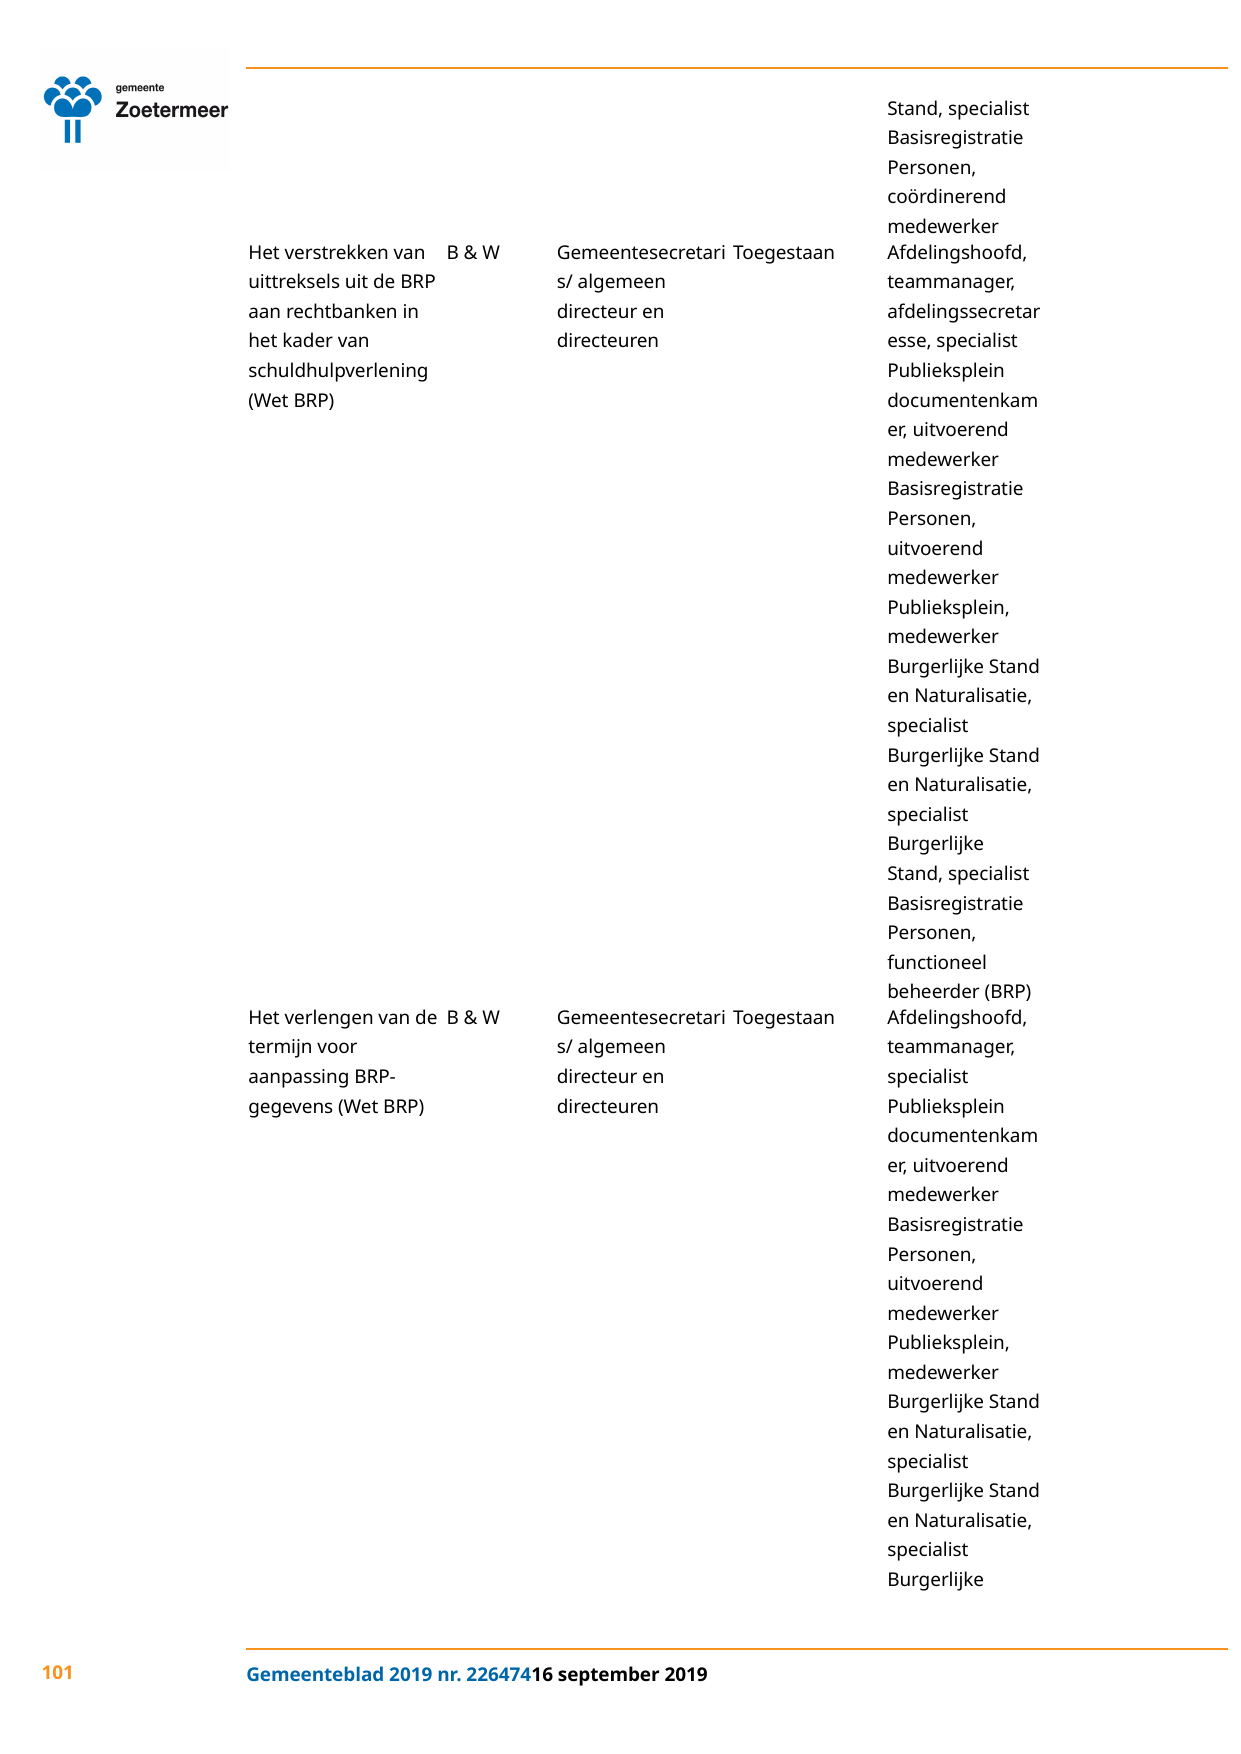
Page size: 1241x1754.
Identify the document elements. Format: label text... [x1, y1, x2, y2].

table_cell Het verlengen van de termijn voor aanpassing BRP-gegevens (Wet BRP) [248, 1004, 446, 1592]
table_cell [557, 95, 733, 239]
table_cell Afdelingshoofd, teammanager, specialist Publieksplein documentenkamer, uitvoerend medewerker Basisregistratie Personen, uitvoerend medewerker Publieksplein, medewerker Burgerlijke Stand en Naturalisatie, specialist Burgerlijke Stand en Naturalisatie, specialist Burgerlijke [887, 1004, 1041, 1592]
table_cell Afdelingshoofd, teammanager, afdelingssecretaresse, specialist Publieksplein documentenkamer, uitvoerend medewerker Basisregistratie Personen, uitvoerend medewerker Publieksplein, medewerker Burgerlijke Stand en Naturalisatie, specialist Burgerlijke Stand en Naturalisatie, specialist Burgerlijke Stand, specialist Basisregistratie Personen, functioneel beheerder (BRP) [887, 239, 1041, 1004]
table_cell B & W [446, 239, 557, 1004]
picture [41, 47, 231, 172]
table_cell Gemeentesecretaris/ algemeen directeur en directeuren [557, 239, 733, 1004]
table_cell Toegestaan [733, 239, 887, 1004]
table_cell [248, 95, 446, 239]
table_cell [733, 95, 887, 239]
table_cell Stand, specialist Basisregistratie Personen, coördinerend medewerker [887, 95, 1041, 239]
table_cell Het verstrekken van uittreksels uit de BRP aan rechtbanken in het kader van schuldhulpverlening (Wet BRP) [248, 239, 446, 1004]
table_cell Toegestaan [733, 1004, 887, 1592]
table_cell [446, 95, 557, 239]
table_cell Gemeentesecretaris/ algemeen directeur en directeuren [557, 1004, 733, 1592]
table_cell B & W [446, 1004, 557, 1592]
